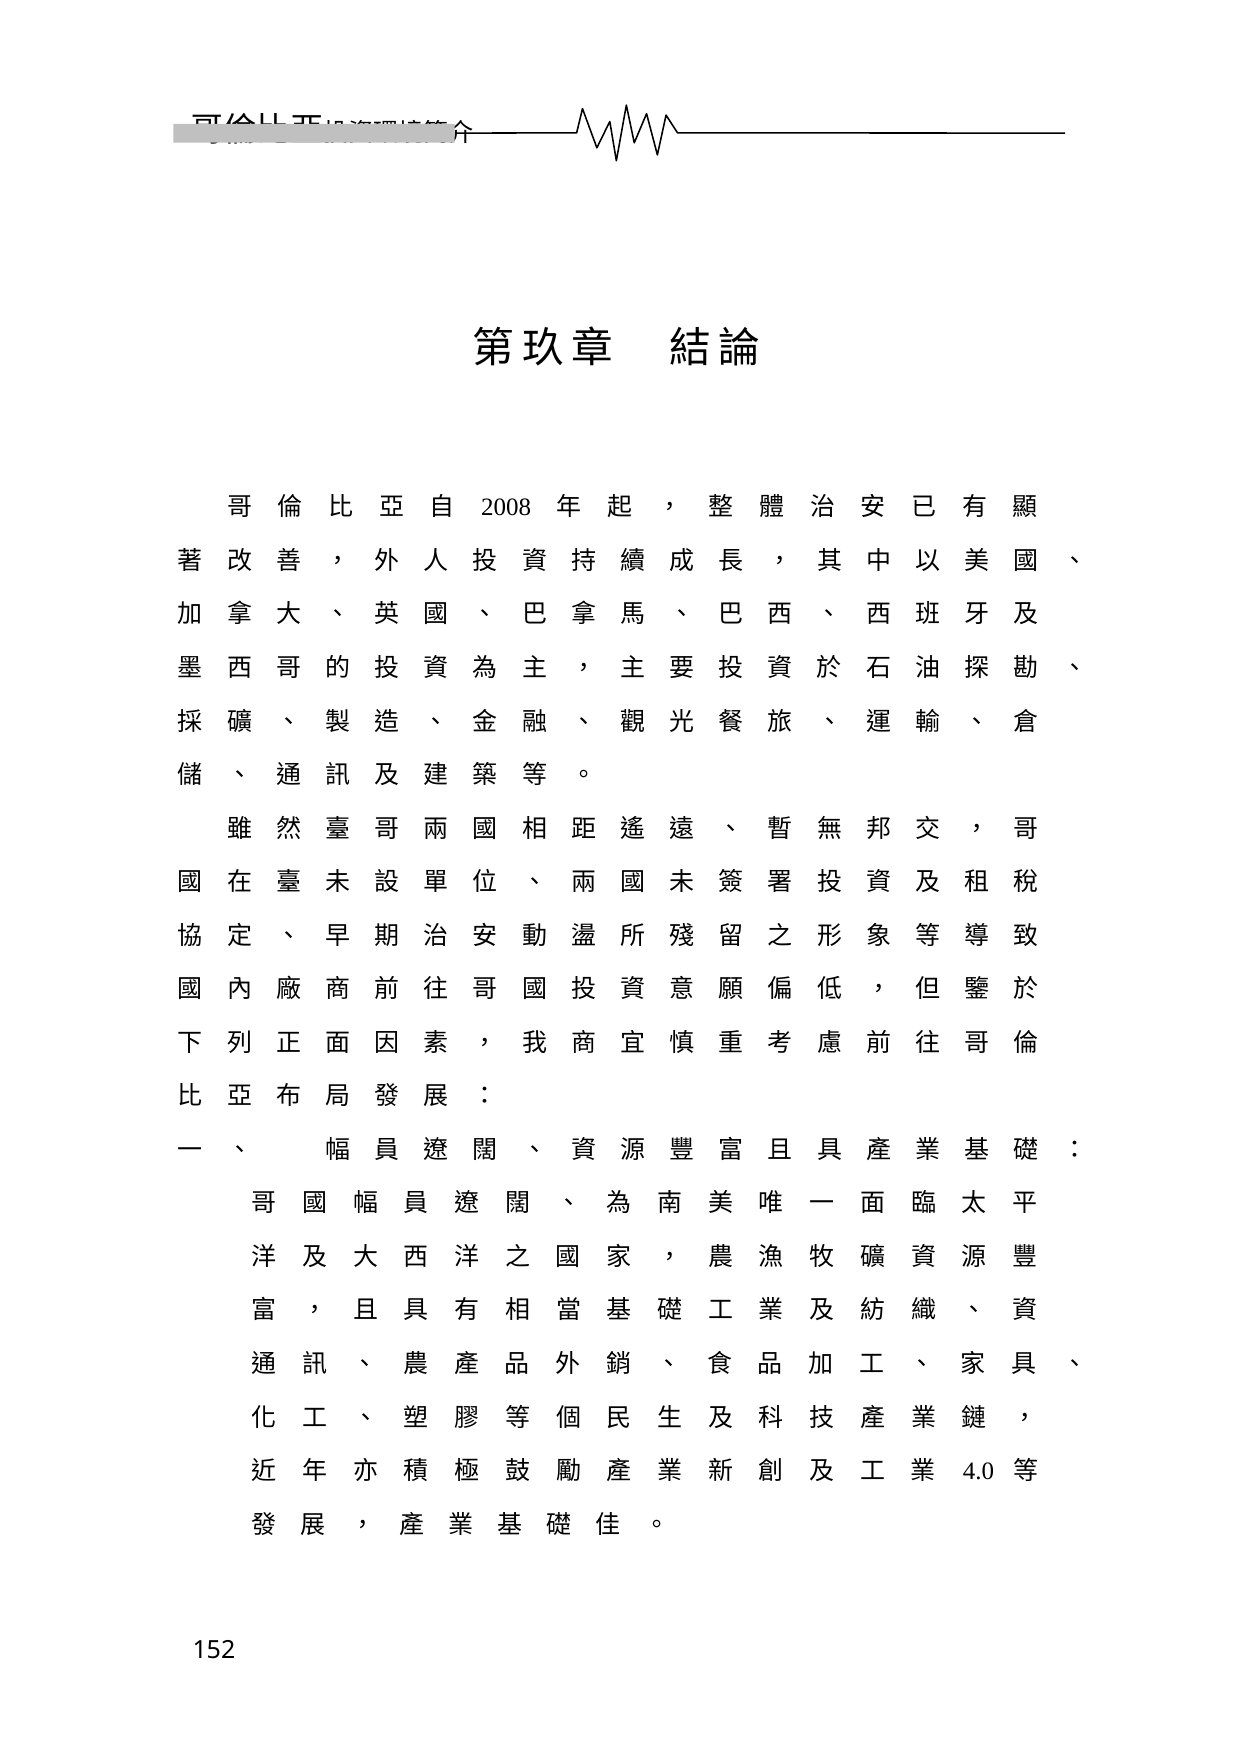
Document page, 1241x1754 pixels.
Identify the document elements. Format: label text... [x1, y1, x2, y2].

text 雖然臺哥兩國相距遙遠、暫無邦交，哥國在臺未設單位、兩國未簽署投資及租稅協定、早期治安動盪所殘留之形象等導致國內廠商前往哥國投資意願偏低，但鑒於下列正面因素，我商宜慎重考慮前往哥倫比亞布局發展： [178, 799, 1063, 1121]
text 哥倫比亞自2008年起，整體治安已有顯著改善，外人投資持續成長，其中以美國、加拿大、英國、巴拿馬、巴西、西班牙及墨西哥的投資為主，主要投資於石油探勘、採礦、製造、金融、觀光餐旅、運輸、倉儲、通訊及建築等。 [178, 478, 1063, 799]
list 幅員遼闊、資源豐富且具產業基礎：哥國幅員遼闊、為南美唯一面臨太平洋及大西洋之國家，農漁牧礦資源豐富，且具有相當基礎工業及紡織、資通訊、農產品外銷、食品加工、家具、化工、塑膠等個民生及科技產業鏈，近年亦積極鼓勵產業新創及工業4.0等發展，產業基礎佳。 [178, 1121, 1063, 1549]
text 第玖章 結論 [178, 291, 1063, 398]
